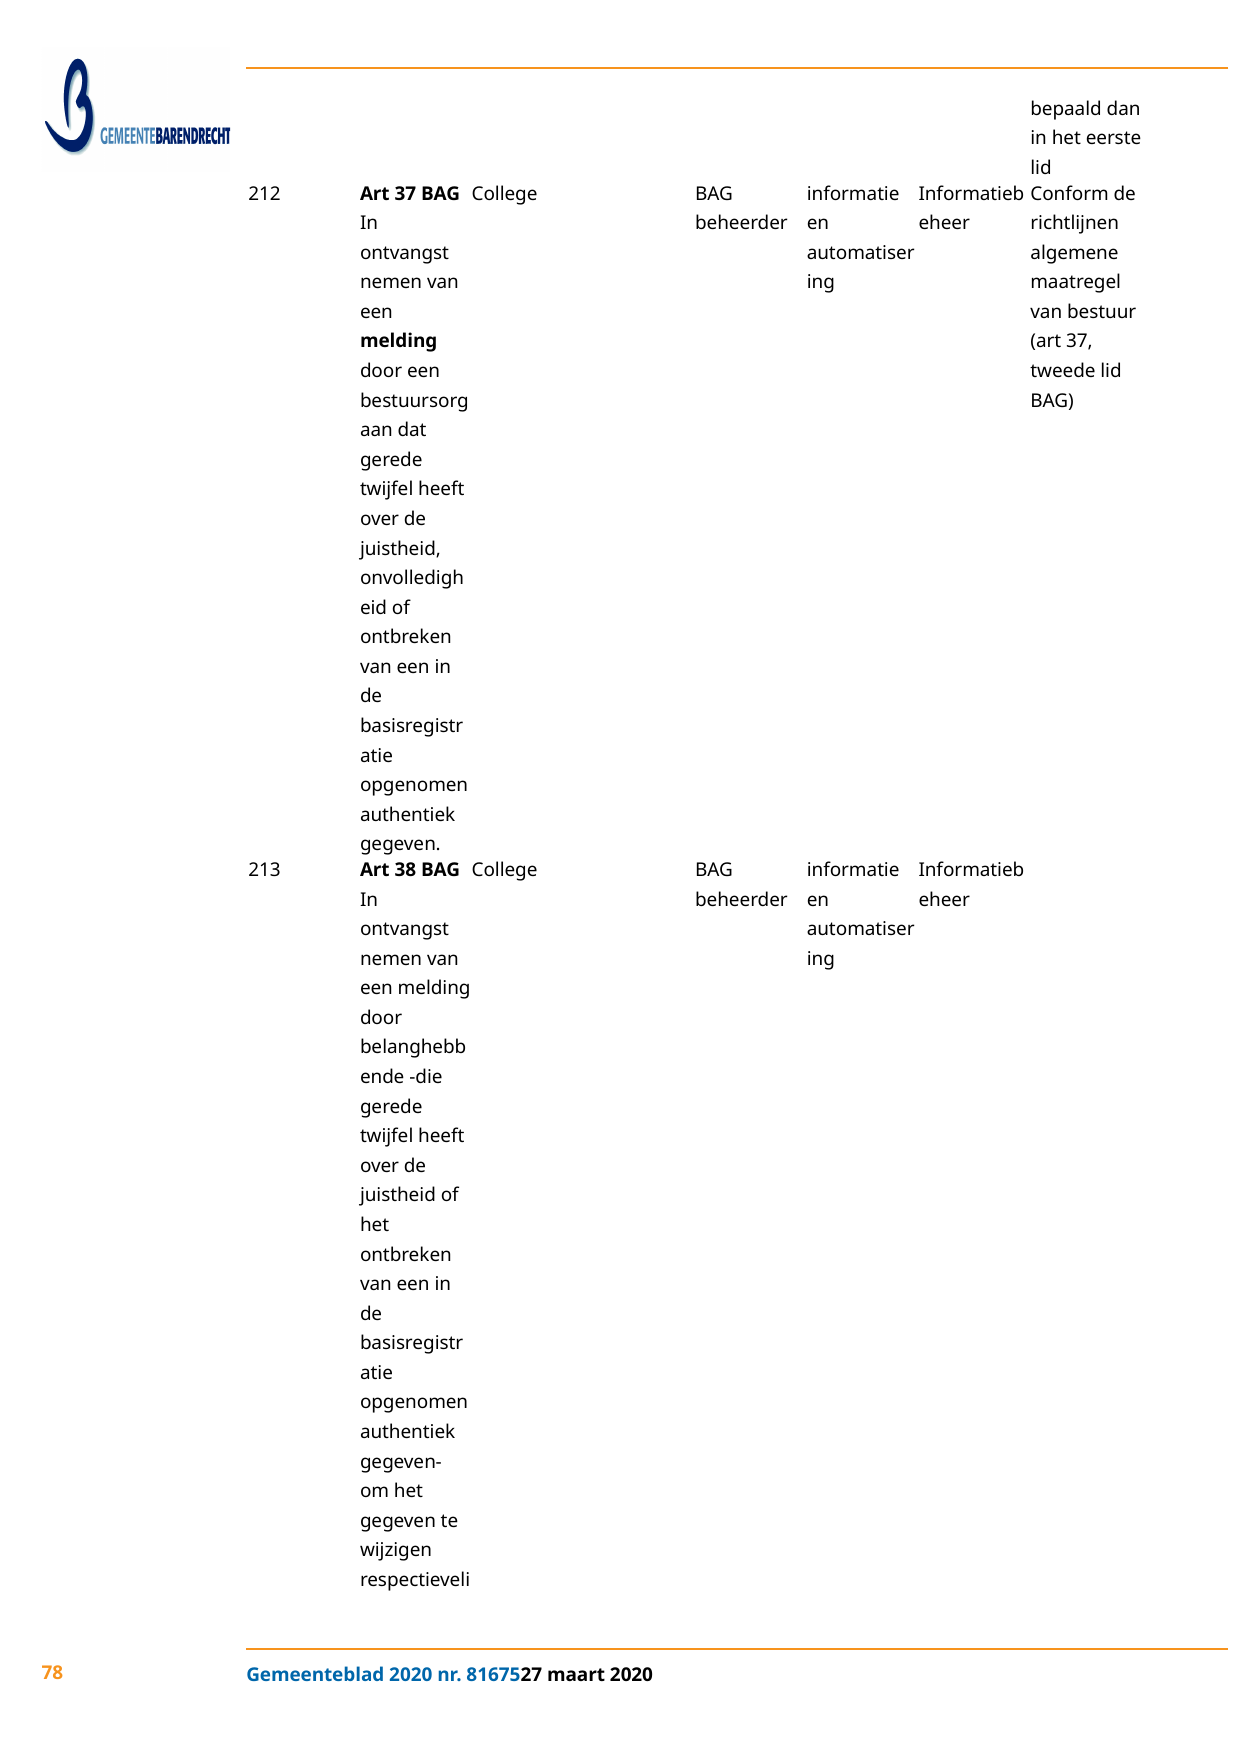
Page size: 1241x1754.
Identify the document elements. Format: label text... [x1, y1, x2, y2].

table_cell bepaald dan in het eerste lid [1030, 95, 1152, 180]
table_cell informatie en automatisering [807, 180, 918, 856]
table_cell College [471, 856, 583, 1592]
table_cell [583, 95, 695, 180]
table_cell Informatiebeheer [918, 180, 1030, 856]
table_cell [360, 95, 471, 180]
table_cell informatie en automatisering [807, 856, 918, 1592]
table_cell College [471, 180, 583, 856]
picture [41, 47, 231, 172]
table_cell [807, 95, 918, 180]
table_cell [1030, 856, 1152, 1592]
table_cell Art 37 BAG In ontvangst nemen van een melding door een bestuursorgaan dat gerede twijfel heeft over de juistheid, onvolledigheid of ontbreken van een in de basisregistratie opgenomen authentiek gegeven. [360, 180, 471, 856]
table_cell BAG beheerder [695, 180, 807, 856]
table_cell Art 38 BAG In ontvangst nemen van een melding door belanghebbende -die gerede twijfel heeft over de juistheid of het ontbreken van een in de basisregistratie opgenomen authentiek gegeven- om het gegeven te wijzigen respectieveli [360, 856, 471, 1592]
table_cell [695, 95, 807, 180]
table_cell [248, 95, 360, 180]
table_cell [583, 180, 695, 856]
table_cell [583, 856, 695, 1592]
table_cell 213 [248, 856, 360, 1592]
table_cell Informatiebeheer [918, 856, 1030, 1592]
table_cell Conform de richtlijnen algemene maatregel van bestuur (art 37, tweede lid BAG) [1030, 180, 1152, 856]
table_cell BAG beheerder [695, 856, 807, 1592]
table_cell 212 [248, 180, 360, 856]
table_cell [471, 95, 583, 180]
table_cell [918, 95, 1030, 180]
